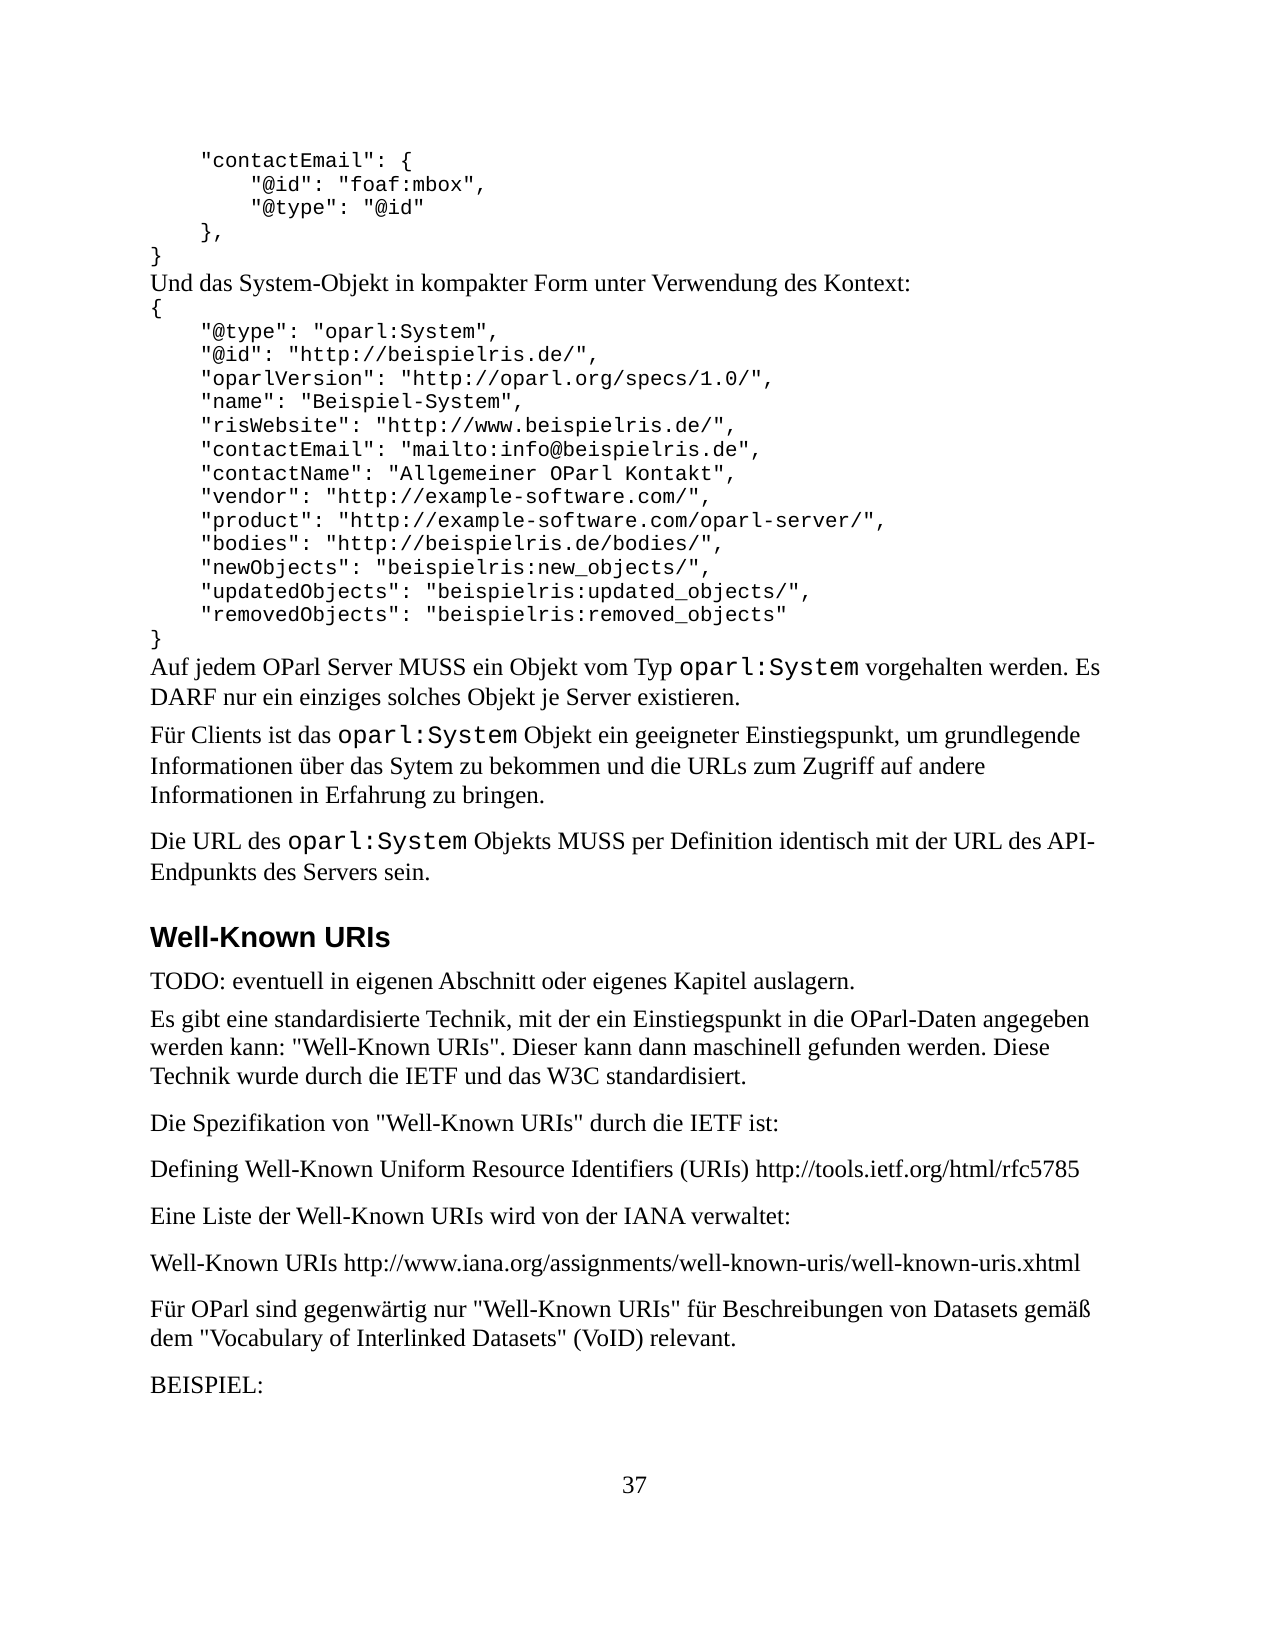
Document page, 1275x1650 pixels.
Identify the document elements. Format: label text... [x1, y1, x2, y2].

text TODO: eventuell in eigenen Abschnitt oder eigenes Kapitel auslagern. [150, 966, 1125, 995]
text "@type": "@id" [150, 197, 1125, 221]
text "product": "http://example-software.com/oparl-server/", [150, 510, 1125, 533]
text Eine Liste der Well-Known URIs wird von der IANA verwaltet: [150, 1201, 1125, 1230]
text "bodies": "http://beispielris.de/bodies/", [150, 533, 1125, 557]
text "removedObjects": "beispielris:removed_objects" [150, 604, 1125, 628]
text "@id": "http://beispielris.de/", [150, 344, 1125, 368]
text }, [150, 221, 1125, 244]
text "risWebsite": "http://www.beispielris.de/", [150, 415, 1125, 439]
text Für OParl sind gegenwärtig nur "Well-Known URIs" für Beschreibungen von Datasets gemäß dem "Vocabulary of Interlinked Datasets" (VoID) relevant. [150, 1294, 1125, 1352]
text } [150, 244, 1125, 268]
text "updatedObjects": "beispielris:updated_objects/", [150, 581, 1125, 604]
text "newObjects": "beispielris:new_objects/", [150, 557, 1125, 581]
text "oparlVersion": "http://oparl.org/specs/1.0/", [150, 368, 1125, 392]
text "@type": "oparl:System", [150, 321, 1125, 344]
text Es gibt eine standardisierte Technik, mit der ein Einstiegspunkt in die OParl-Daten angegeben werden kann: "Well-Known URIs". Dieser kann dann maschinell gefunden werden. Diese Technik wurde durch die IETF und das W3C standardisiert. [150, 1004, 1125, 1090]
text } [150, 628, 1125, 652]
text Auf jedem OParl Server MUSS ein Objekt vom Typ oparl:System vorgehalten werden. Es DARF nur ein einziges solches Objekt je Server existieren. [150, 652, 1125, 711]
text "contactEmail": "mailto:info@beispielris.de", [150, 439, 1125, 462]
text "vendor": "http://example-software.com/", [150, 486, 1125, 510]
text Die Spezifikation von "Well-Known URIs" durch die IETF ist: [150, 1108, 1125, 1137]
text "name": "Beispiel-System", [150, 392, 1125, 415]
text "contactName": "Allgemeiner OParl Kontakt", [150, 462, 1125, 486]
text BEISPIEL: [150, 1370, 1125, 1399]
text { [150, 297, 1125, 321]
text Defining Well-Known Uniform Resource Identifiers (URIs) http://tools.ietf.org/html/rfc5785 [150, 1154, 1125, 1183]
text "@id": "foaf:mbox", [150, 174, 1125, 197]
text Die URL des oparl:System Objekts MUSS per Definition identisch mit der URL des API-Endpunkts des Servers sein. [150, 826, 1125, 886]
text Well-Known URIs http://www.iana.org/assignments/well-known-uris/well-known-uris.xhtml [150, 1248, 1125, 1277]
text Für Clients ist das oparl:System Objekt ein geeigneter Einstiegspunkt, um grundlegende Informationen über das Sytem zu bekommen und die URLs zum Zugriff auf andere Informationen in Erfahrung zu bringen. [150, 720, 1125, 808]
text "contactEmail": { [150, 150, 1125, 174]
text Und das System-Objekt in kompakter Form unter Verwendung des Kontext: [150, 268, 1125, 297]
subtitle Well-Known URIs [150, 920, 1125, 953]
